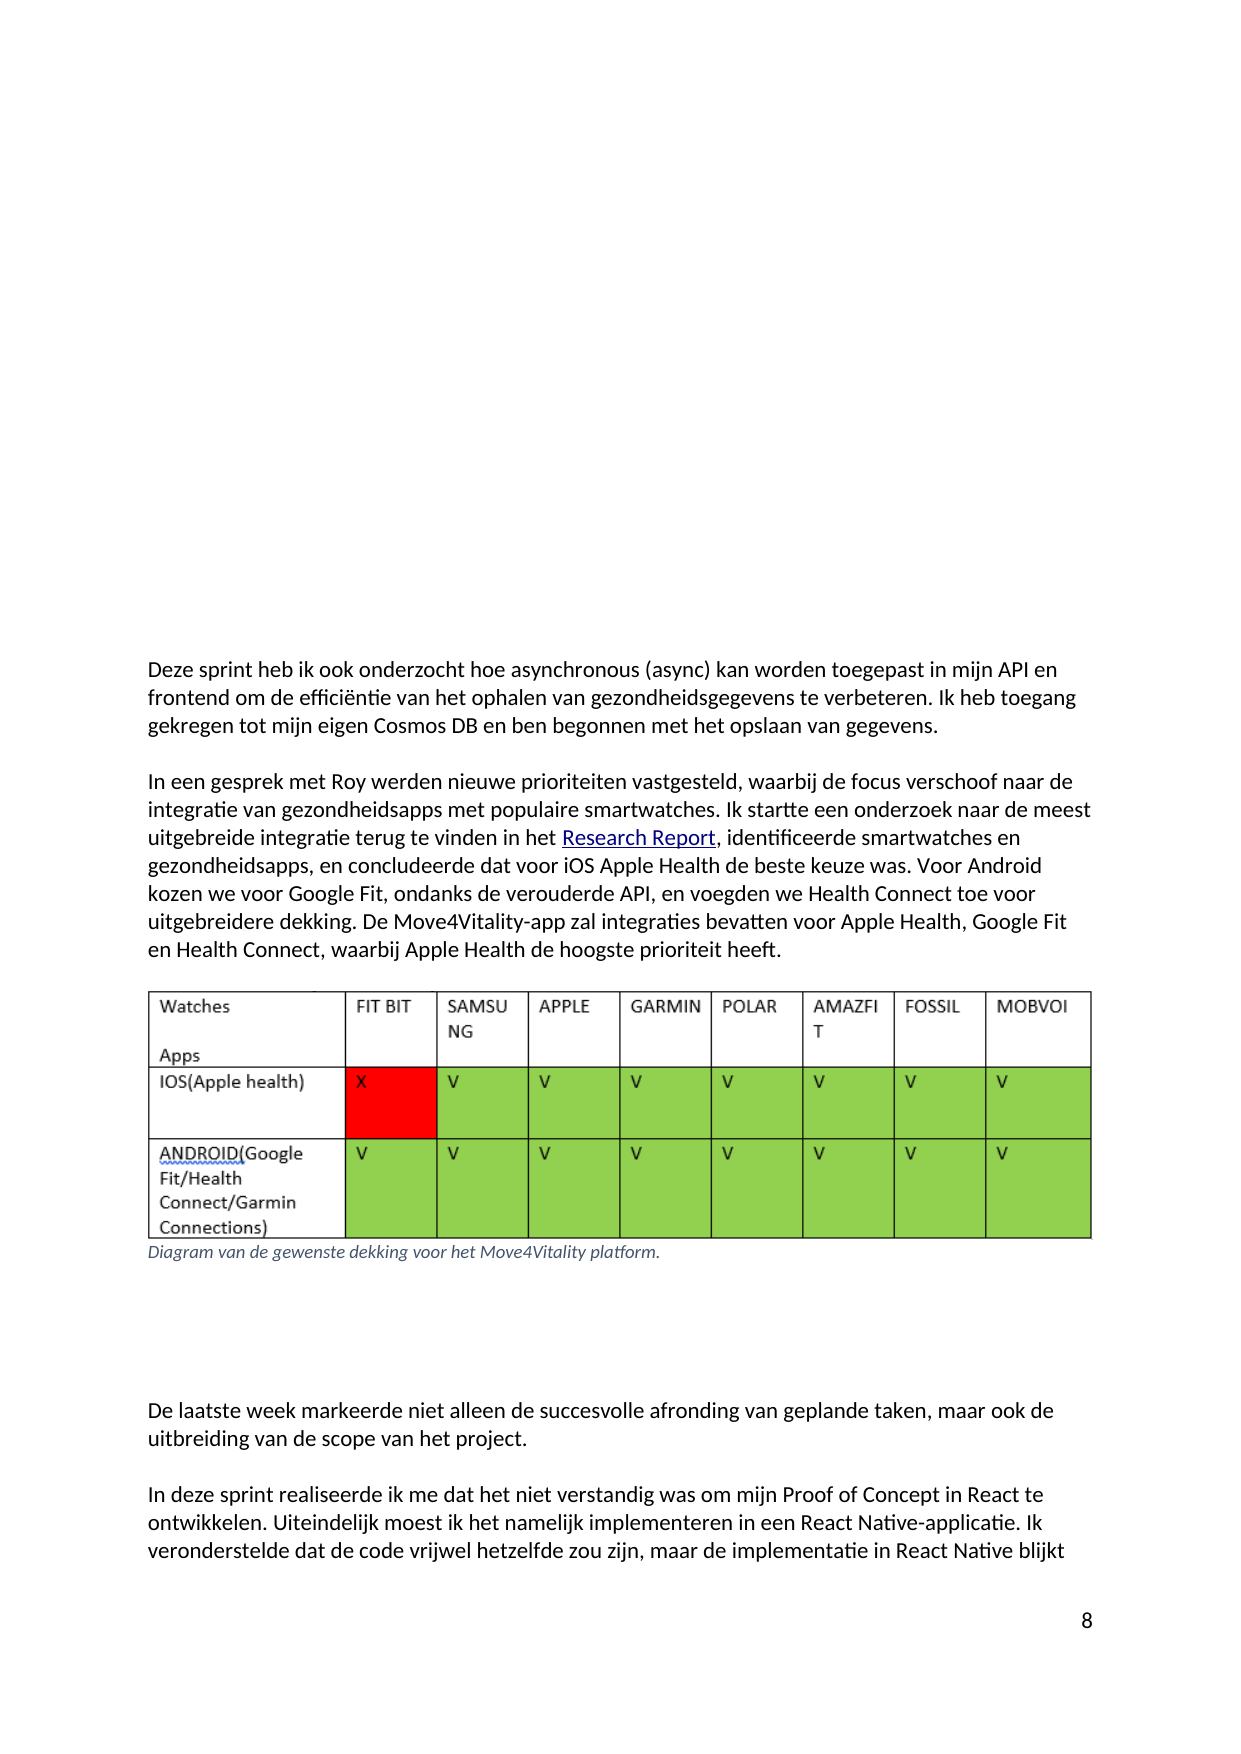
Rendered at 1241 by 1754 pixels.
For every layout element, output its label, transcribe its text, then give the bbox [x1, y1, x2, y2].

text In een gesprek met Roy werden nieuwe prioriteiten vastgesteld, waarbij de focus verschoof naar de integratie van gezondheidsapps met populaire smartwatches. Ik startte een onderzoek naar de meest uitgebreide integratie terug te vinden in het Research Report, identificeerde smartwatches en gezondheidsapps, en concludeerde dat voor iOS Apple Health de beste keuze was. Voor Android kozen we voor Google Fit, ondanks de verouderde API, en voegden we Health Connect toe voor uitgebreidere dekking. De Move4Vitality-app zal integraties bevatten voor Apple Health, Google Fit en Health Connect, waarbij Apple Health de hoogste prioriteit heeft. [148, 767, 1093, 963]
text De laatste week markeerde niet alleen de succesvolle afronding van geplande taken, maar ook de uitbreiding van de scope van het project. [148, 1396, 1093, 1452]
text Diagram van de gewenste dekking voor het Move4Vitality platform. [148, 1240, 1093, 1263]
text In deze sprint realiseerde ik me dat het niet verstandig was om mijn Proof of Concept in React te ontwikkelen. Uiteindelijk moest ik het namelijk implementeren in een React Native-applicatie. Ik veronderstelde dat de code vrijwel hetzelfde zou zijn, maar de implementatie in React Native blijkt [148, 1480, 1093, 1564]
text Deze sprint heb ik ook onderzocht hoe asynchronous (async) kan worden toegepast in mijn API en frontend om de efficiëntie van het ophalen van gezondheidsgegevens te verbeteren. Ik heb toegang gekregen tot mijn eigen Cosmos DB en ben begonnen met het opslaan van gegevens. [148, 655, 1093, 739]
